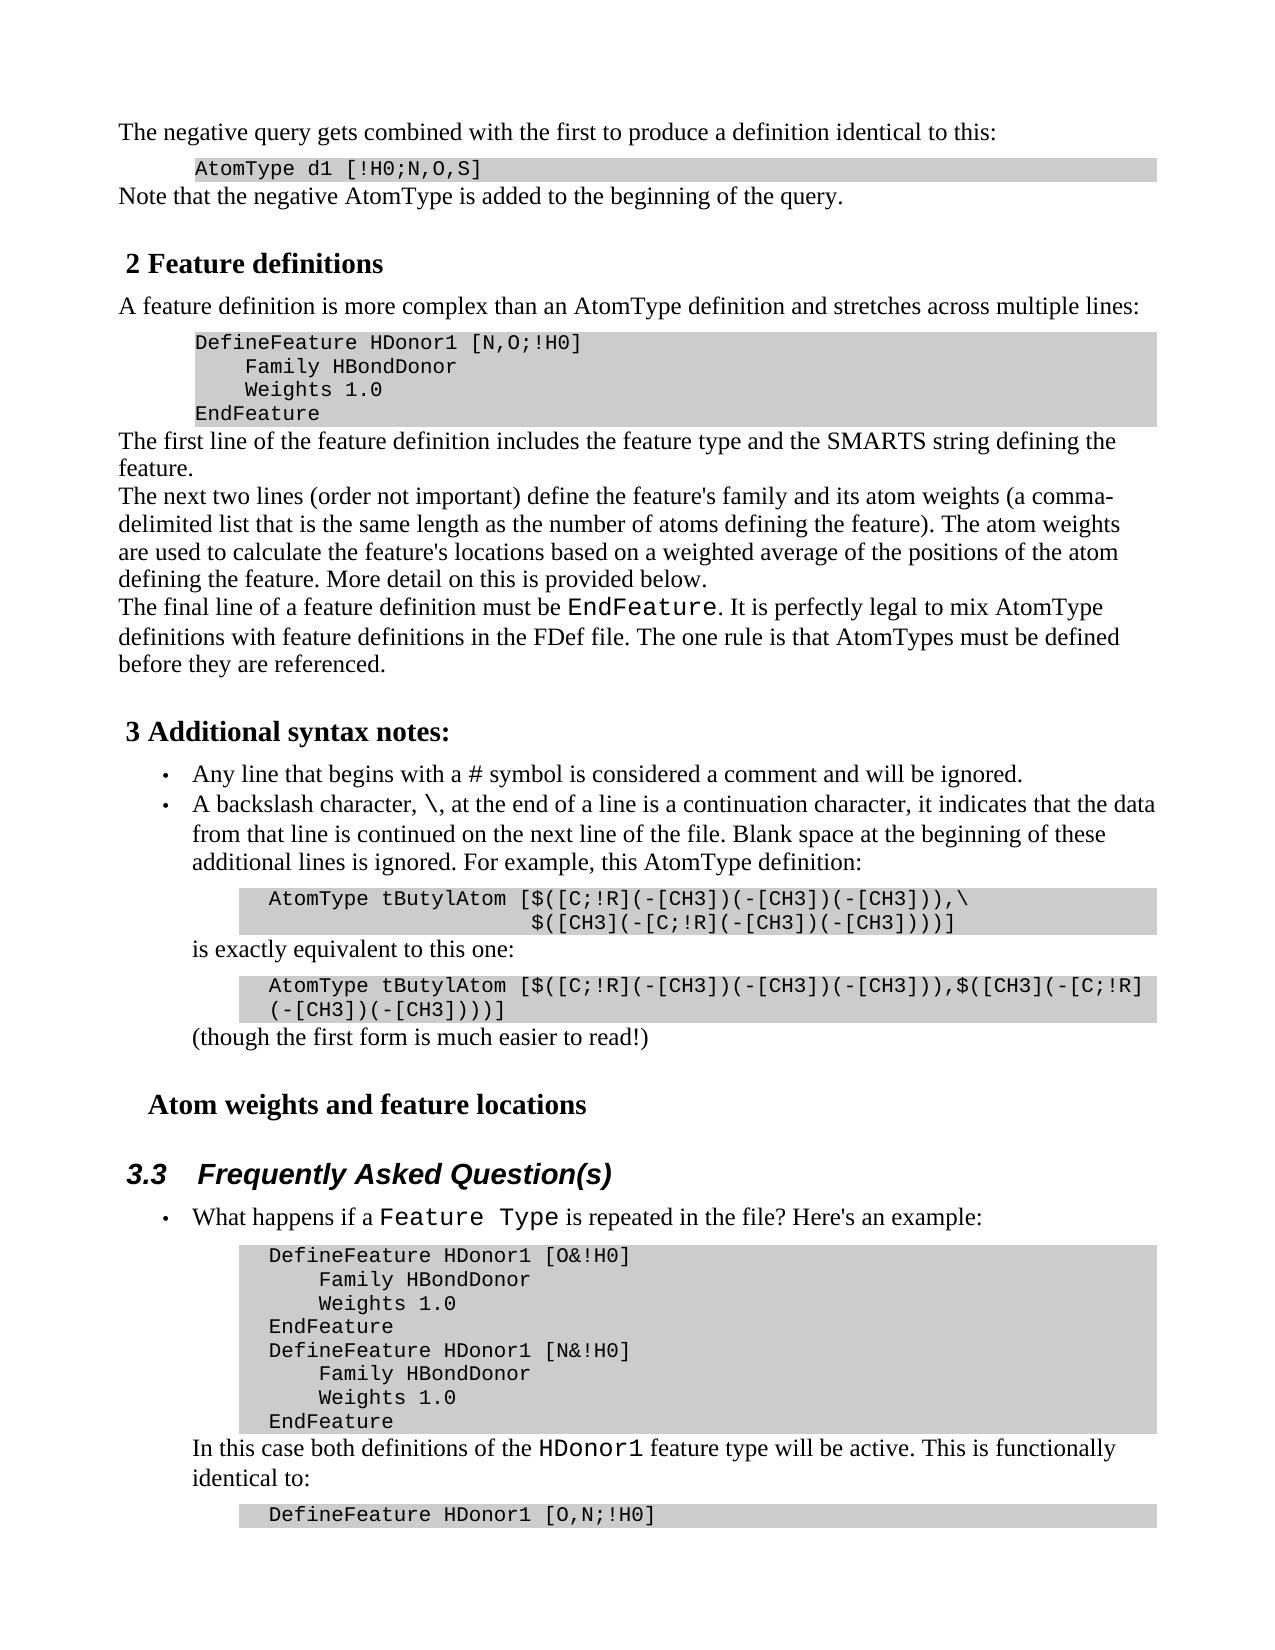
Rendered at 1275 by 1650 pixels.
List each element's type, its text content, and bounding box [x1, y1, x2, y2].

list (though the first form is much easier to read!) [162, 1023, 1157, 1051]
list Family HBondDonor [239, 1269, 1157, 1292]
list Weights 1.0 [239, 1387, 1157, 1411]
list Family HBondDonor [239, 1363, 1157, 1387]
text The negative query gets combined with the first to produce a definition identical to this: [118, 118, 1157, 146]
list is exactly equivalent to this one: [162, 935, 1157, 963]
list DefineFeature HDonor1 [O,N;!H0] [239, 1504, 1157, 1528]
list Weights 1.0 [239, 1292, 1157, 1316]
text Note that the negative AtomType is added to the beginning of the query. [118, 182, 1157, 210]
text The first line of the feature definition includes the feature type and the SMARTS string defining the feature. The next two lines (order not important) define the feature's family and its atom weights (a comma-delimited list that is the same length as the number of atoms defining the feature). The atom weights are used to calculate the feature's locations based on a weighted average of the positions of the atom defining the feature. More detail on this is provided below. The final line of a feature definition must be EndFeature. It is perfectly legal to mix AtomType definitions with feature definitions in the FDef file. The one rule is that AtomTypes must be defined before they are referenced. [118, 427, 1157, 678]
list $([CH3](-[C;!R](-[CH3])(-[CH3])))] [239, 912, 1157, 935]
text Family HBondDonor [195, 356, 1157, 379]
subtitle Atom weights and feature locations [118, 1088, 1157, 1120]
text A feature definition is more complex than an AtomType definition and stretches across multiple lines: [118, 292, 1157, 320]
list In this case both definitions of the HDonor1 feature type will be active. This is functionally identical to: [162, 1434, 1157, 1492]
list EndFeature [239, 1316, 1157, 1340]
subtitle Frequently Asked Question(s) [118, 1158, 1157, 1190]
list DefineFeature HDonor1 [O&!H0] [239, 1245, 1157, 1269]
subtitle Feature definitions [118, 247, 1157, 279]
list What happens if a Feature Type is repeated in the file? Here's an example: [162, 1203, 1157, 1233]
subtitle Additional syntax notes: [118, 716, 1157, 748]
list Any line that begins with a # symbol is considered a comment and will be ignored. [162, 761, 1157, 790]
text EndFeature [195, 403, 1157, 427]
list AtomType tButylAtom [$([C;!R](-[CH3])(-[CH3])(-[CH3])),$([CH3](-[C;!R](-[CH3])(-[CH3])))] [239, 976, 1157, 1023]
text Weights 1.0 [195, 379, 1157, 403]
text DefineFeature HDonor1 [N,O;!H0] [195, 332, 1157, 356]
list AtomType tButylAtom [$([C;!R](-[CH3])(-[CH3])(-[CH3])),\ [239, 888, 1157, 912]
list DefineFeature HDonor1 [N&!H0] [239, 1340, 1157, 1363]
list EndFeature [239, 1411, 1157, 1434]
text AtomType d1 [!H0;N,O,S] [195, 158, 1157, 182]
list A backslash character, \, at the end of a line is a continuation character, it indicates that the data from that line is continued on the next line of the file. Blank space at the beginning of these additional lines is ignored. For example, this AtomType definition: [162, 790, 1157, 876]
